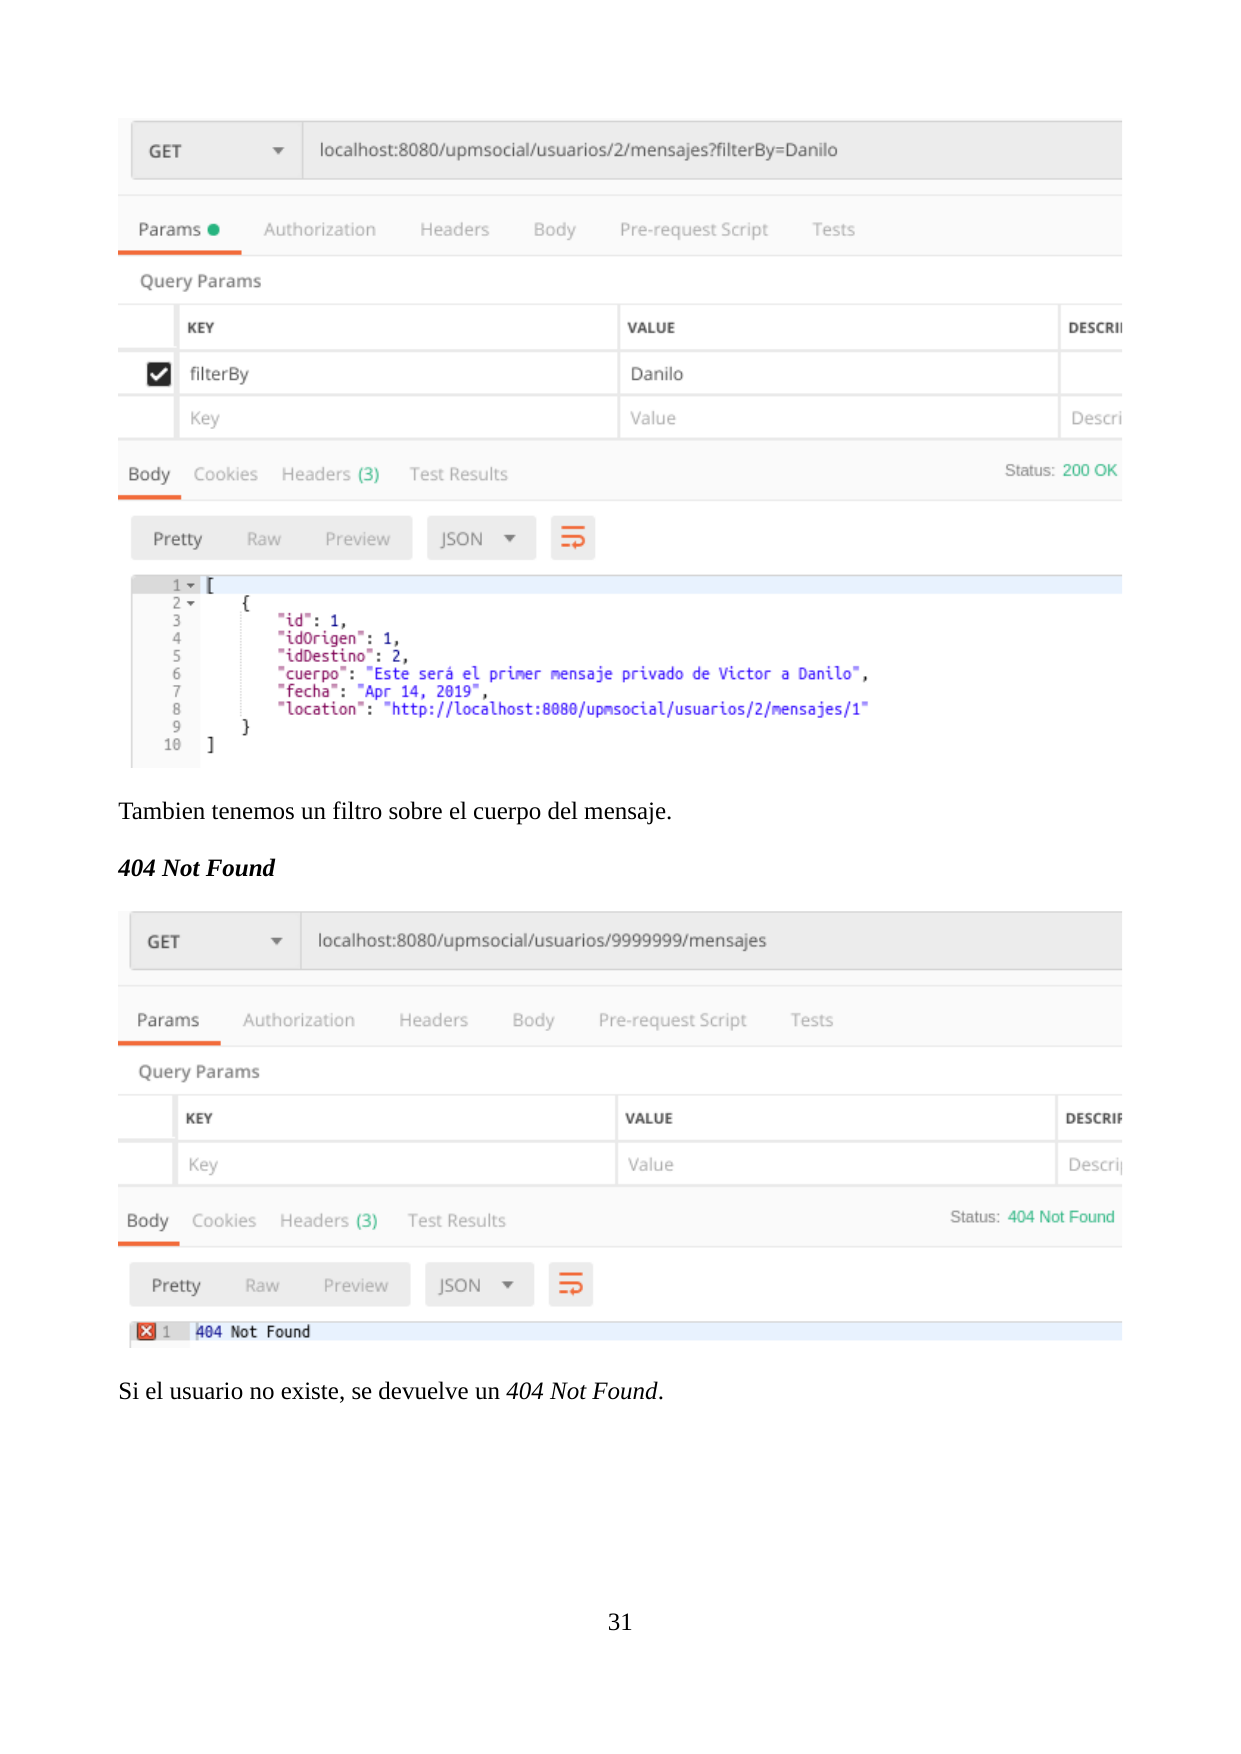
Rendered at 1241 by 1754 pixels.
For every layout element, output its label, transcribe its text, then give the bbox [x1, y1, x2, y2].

picture [118, 118, 1123, 768]
text Si el usuario no existe, se devuelve un 404 Not Found. [118, 1376, 1122, 1405]
text 404 Not Found [118, 853, 1122, 882]
text Tambien tenemos un filtro sobre el cuerpo del mensaje. [118, 796, 1122, 825]
picture [118, 911, 1123, 1348]
